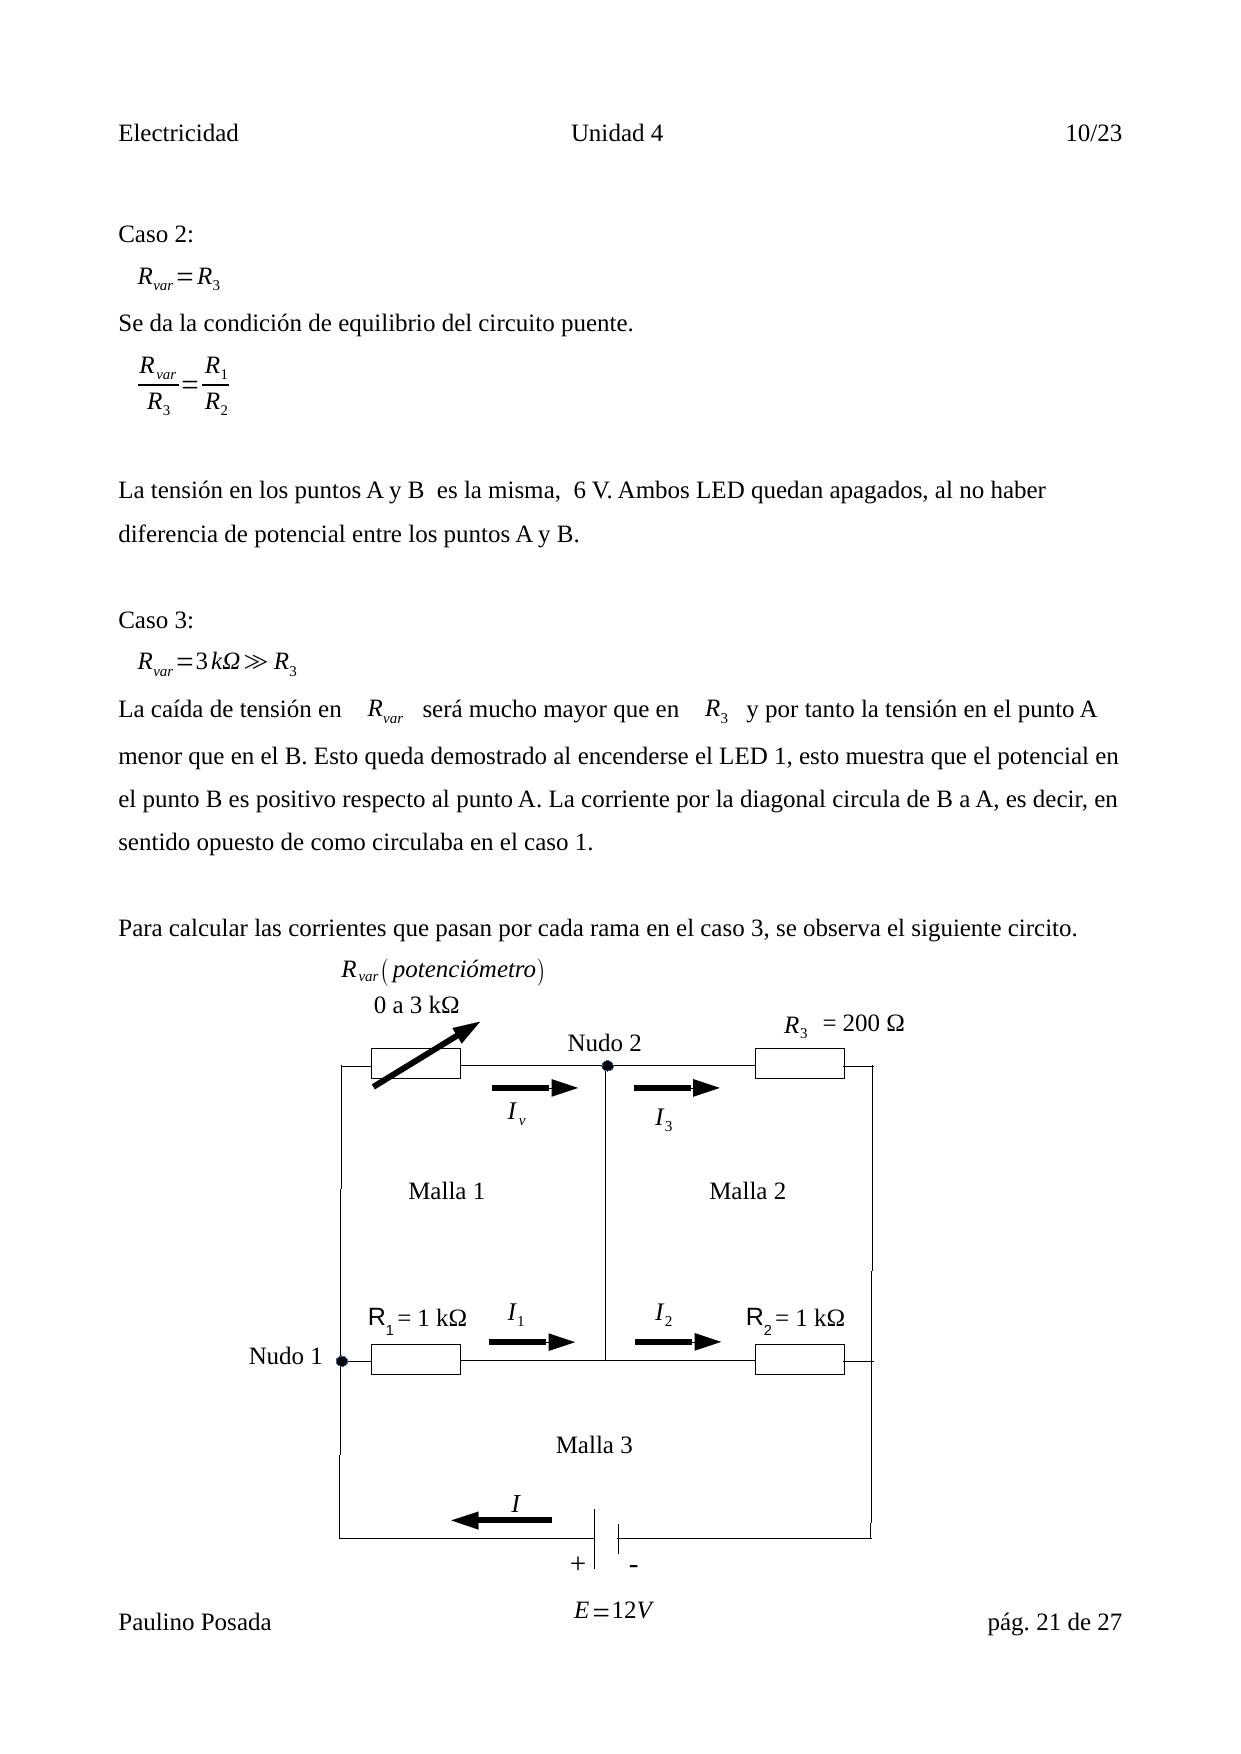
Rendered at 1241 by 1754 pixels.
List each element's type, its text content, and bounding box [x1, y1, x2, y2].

text Para calcular las corrientes que pasan por cada rama en el caso 3, se observa el siguiente circito. [118, 913, 1122, 942]
text Se da la condición de equilibrio del circuito puente. [118, 308, 1122, 337]
text La tensión en los puntos A y B es la misma, 6 V. Ambos LED quedan apagados, al no haber diferencia de potencial entre los puntos A y B. [118, 476, 1122, 547]
text Caso 2: [118, 219, 1122, 248]
text Caso 3: [118, 605, 1122, 634]
text La caída de tensión en será mucho mayor que en y por tanto la tensión en el punto A menor que en el B. Esto queda demostrado al encenderse el LED 1, esto muestra que el potencial en el punto B es positivo respecto al punto A. La corriente por la diagonal circula de B a A, es decir, en sentido opuesto de como circulaba en el caso 1. [118, 694, 1122, 856]
